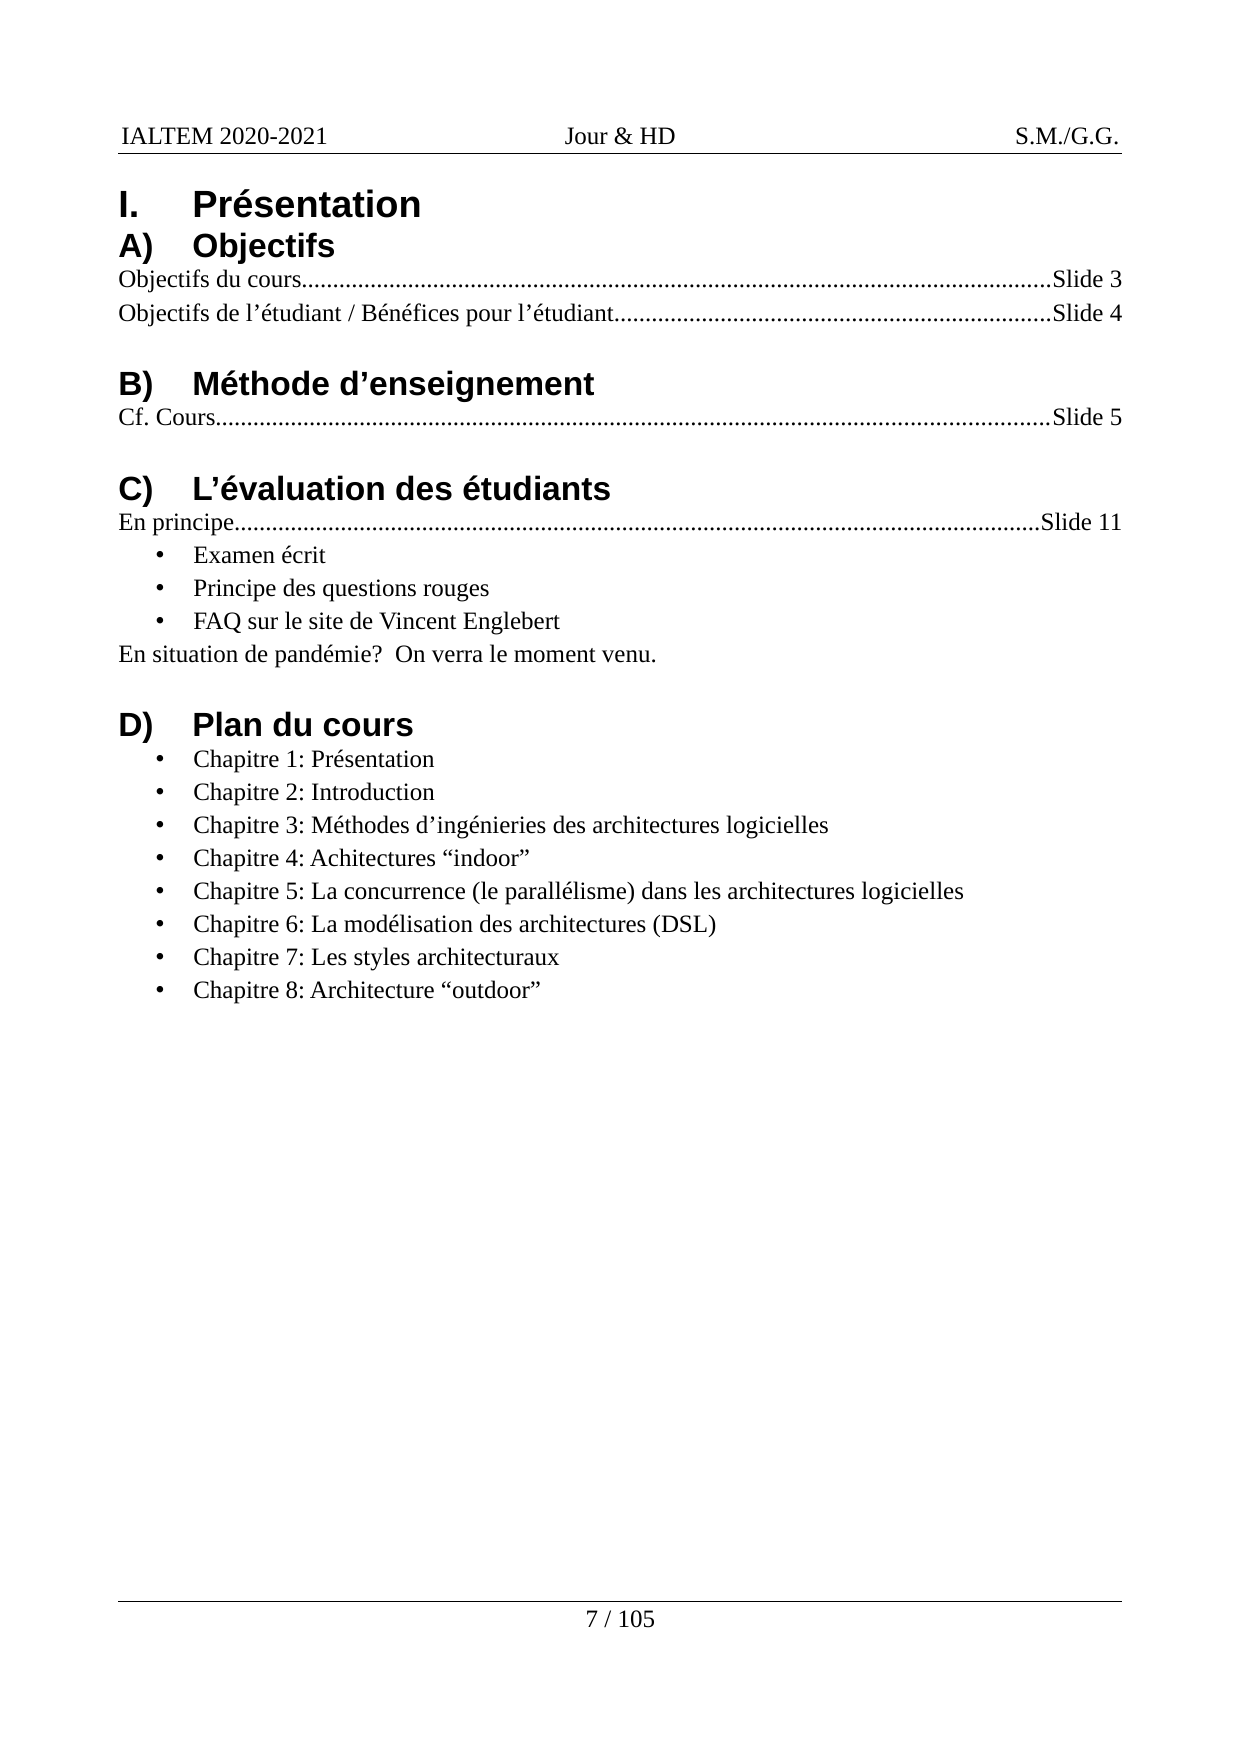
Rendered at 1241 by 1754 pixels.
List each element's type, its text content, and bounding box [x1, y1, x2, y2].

subtitle Objectifs [118, 226, 1122, 264]
list Chapitre 3: Méthodes d’ingénieries des architectures logicielles [156, 810, 1122, 838]
text Objectifs de l’étudiant / Bénéfices pour l’étudiant Slide 4 [118, 298, 1122, 326]
list Chapitre 2: Introduction [156, 777, 1122, 806]
subtitle L’évaluation des étudiants [118, 468, 1122, 507]
subtitle Présentation [118, 182, 1122, 226]
list Chapitre 8: Architecture “outdoor” [156, 975, 1122, 1004]
list Chapitre 4: Achitectures “indoor” [156, 843, 1122, 872]
list Chapitre 1: Présentation [156, 744, 1122, 772]
list Examen écrit [156, 540, 1122, 569]
text Objectifs du cours Slide 3 [118, 264, 1122, 293]
text En principe Slide 11 [118, 507, 1122, 536]
text Cf. Cours Slide 5 [118, 402, 1122, 431]
subtitle Méthode d’enseignement [118, 364, 1122, 402]
list Principe des questions rouges [156, 573, 1122, 602]
list FAQ sur le site de Vincent Englebert [156, 606, 1122, 635]
text En situation de pandémie? On verra le moment venu. [118, 639, 1122, 668]
subtitle Plan du cours [118, 705, 1122, 744]
list Chapitre 5: La concurrence (le parallélisme) dans les architectures logicielles [156, 876, 1122, 904]
list Chapitre 7: Les styles architecturaux [156, 942, 1122, 971]
list Chapitre 6: La modélisation des architectures (DSL) [156, 909, 1122, 938]
